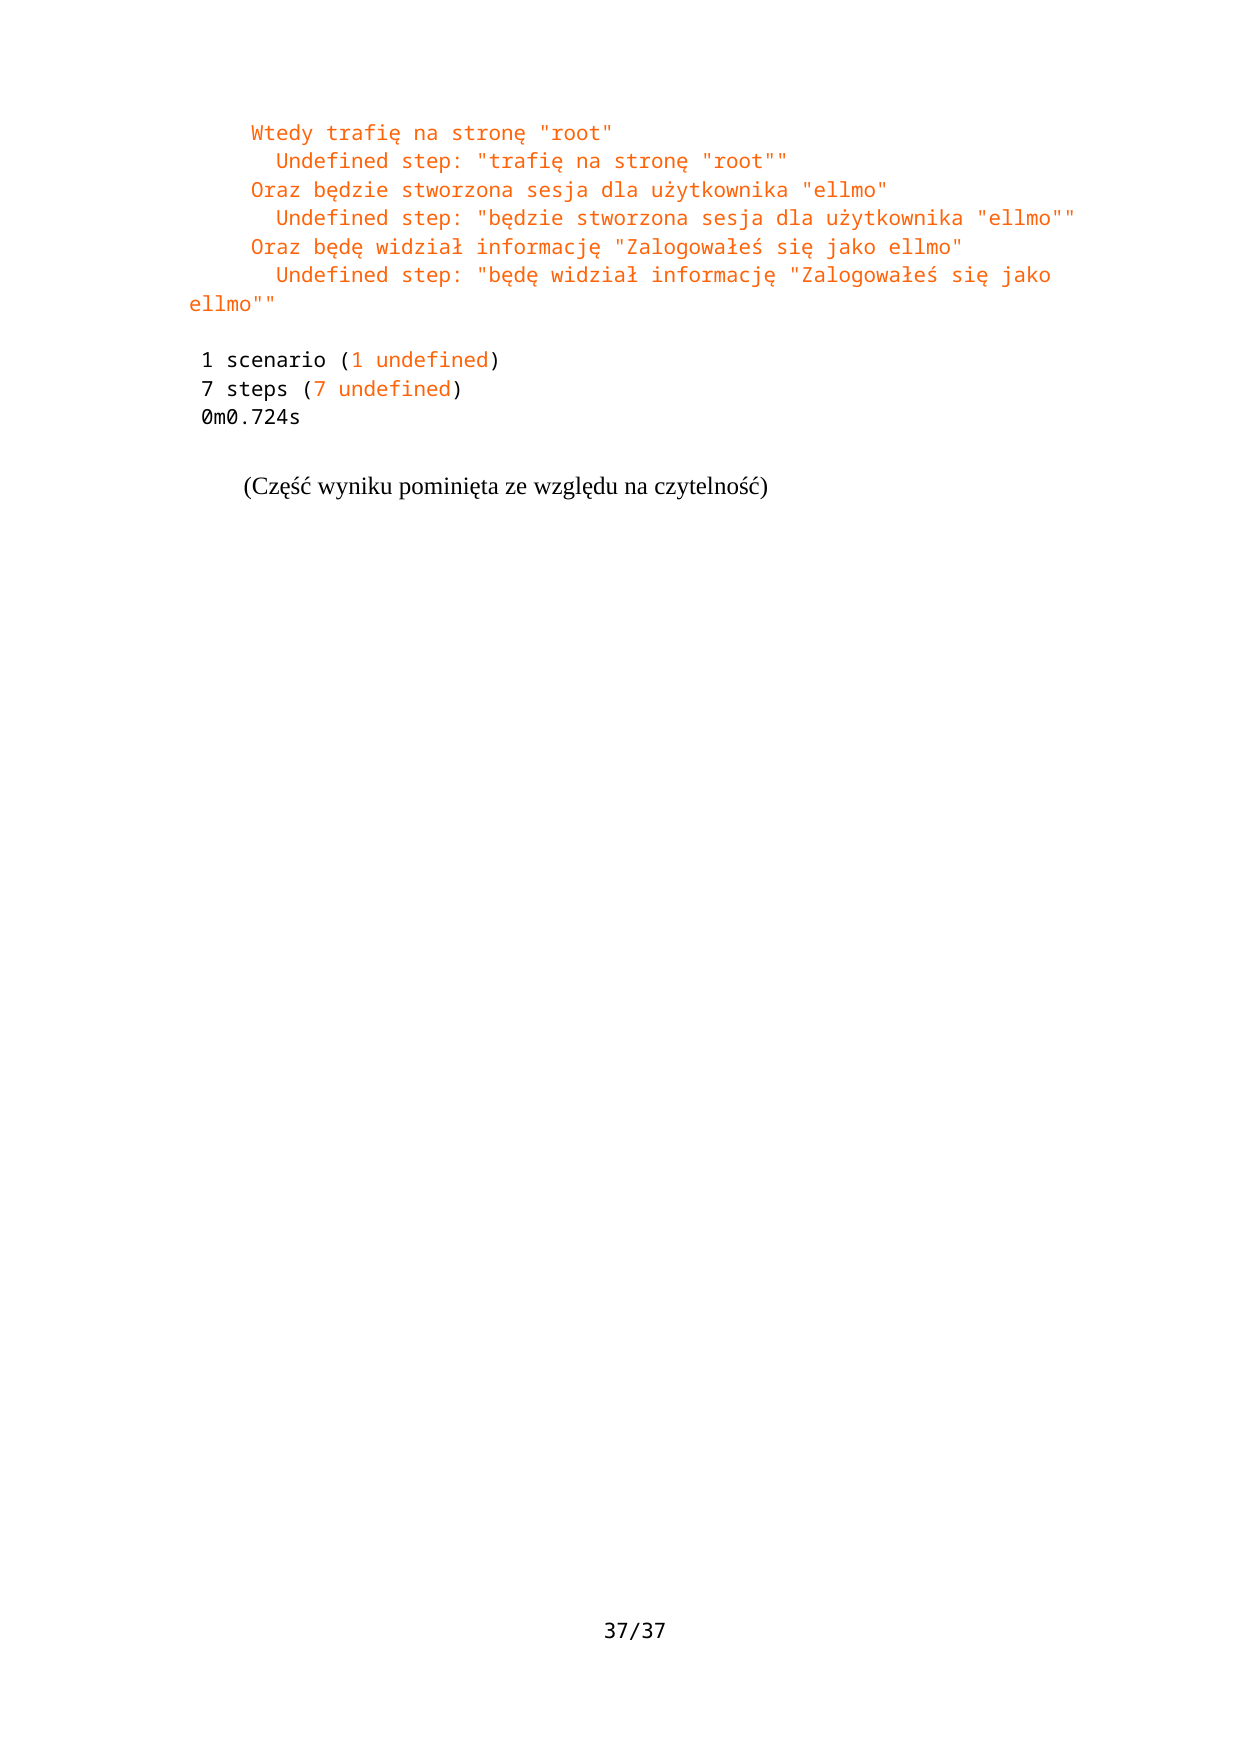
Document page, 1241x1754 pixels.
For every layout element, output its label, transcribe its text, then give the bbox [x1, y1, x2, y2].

text Undefined step: "będzie stworzona sesja dla użytkownika "ellmo"" [189, 203, 1093, 232]
text Undefined step: "trafię na stronę "root"" [189, 147, 1093, 175]
text 0m0.724s [189, 402, 1093, 431]
text 1 scenario (1 undefined) [189, 346, 1093, 374]
text Undefined step: "będę widział informację "Zalogowałeś się jako ellmo"" [189, 260, 1093, 317]
text Oraz będę widział informację "Zalogowałeś się jako ellmo" [189, 232, 1093, 260]
text Wtedy trafię na stronę "root" [189, 118, 1093, 147]
text 7 steps (7 undefined) [189, 374, 1093, 402]
text (Część wyniku pominięta ze względu na czytelność) [178, 466, 1093, 502]
text Oraz będzie stworzona sesja dla użytkownika "ellmo" [189, 175, 1093, 203]
